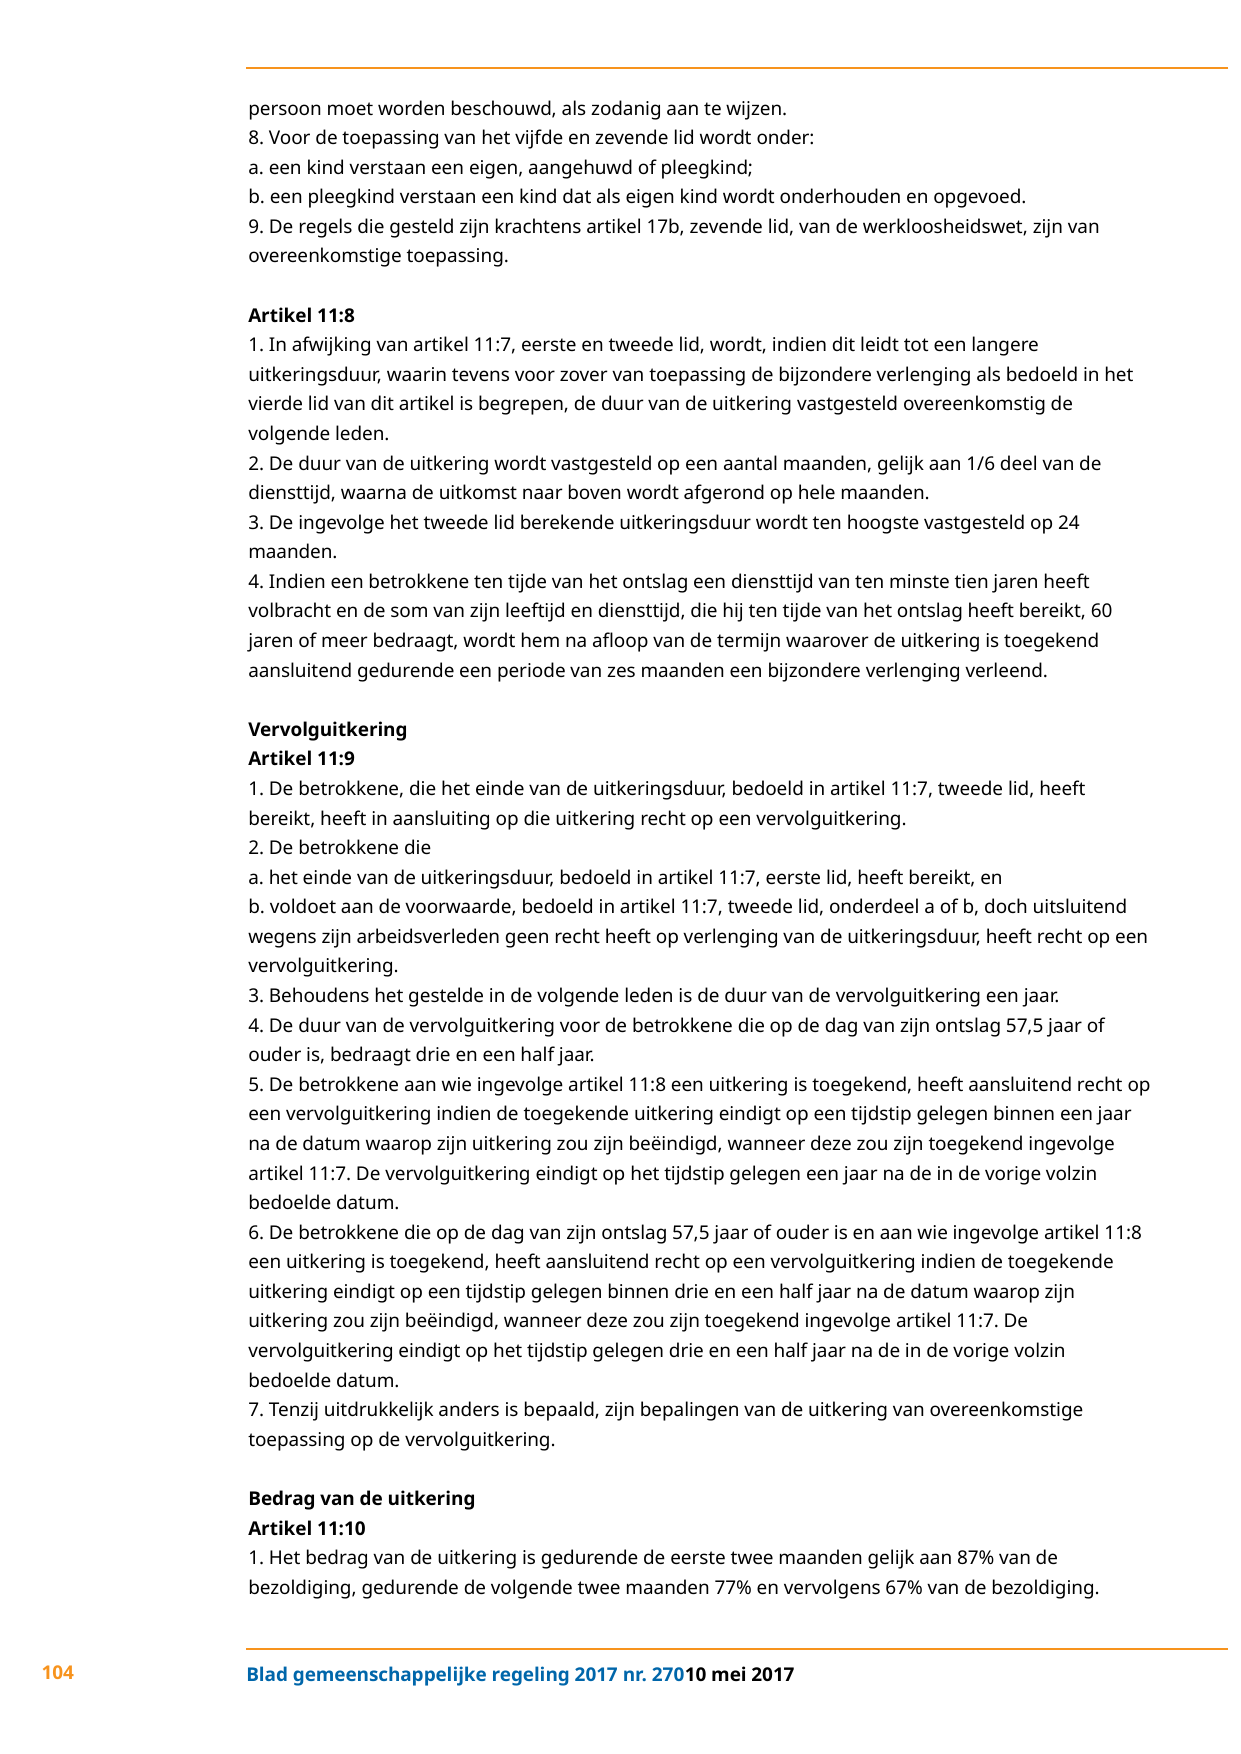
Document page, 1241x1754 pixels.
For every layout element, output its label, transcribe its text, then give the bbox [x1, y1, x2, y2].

text 3. De ingevolge het tweede lid berekende uitkeringsduur wordt ten hoogste vastgesteld op 24 maanden. [248, 509, 1152, 564]
text Bedrag van de uitkering [248, 1485, 1152, 1511]
text 5. De betrokkene aan wie ingevolge artikel 11:8 een uitkering is toegekend, heeft aansluitend recht op een vervolguitkering indien de toegekende uitkering eindigt op een tijdstip gelegen binnen een jaar na de datum waarop zijn uitkering zou zijn beëindigd, wanneer deze zou zijn toegekend ingevolge artikel 11:7. De vervolguitkering eindigt op het tijdstip gelegen een jaar na de in de vorige volzin bedoelde datum. [248, 1071, 1152, 1215]
picture [41, 47, 231, 172]
text 1. De betrokkene, die het einde van de uitkeringsduur, bedoeld in artikel 11:7, tweede lid, heeft bereikt, heeft in aansluiting op die uitkering recht op een vervolguitkering. [248, 775, 1152, 831]
text 2. De betrokkene die [248, 834, 1152, 860]
text Vervolguitkering [248, 716, 1152, 742]
text b. een pleegkind verstaan een kind dat als eigen kind wordt onderhouden en opgevoed. [248, 183, 1152, 209]
text 4. Indien een betrokkene ten tijde van het ontslag een diensttijd van ten minste tien jaren heeft volbracht en de som van zijn leeftijd en diensttijd, die hij ten tijde van het ontslag heeft bereikt, 60 jaren of meer bedraagt, wordt hem na afloop van de termijn waarover de uitkering is toegekend aansluitend gedurende een periode van zes maanden een bijzondere verlenging verleend. [248, 568, 1152, 683]
text persoon moet worden beschouwd, als zodanig aan te wijzen. [248, 95, 1152, 121]
text 3. Behoudens het gestelde in de volgende leden is de duur van de vervolguitkering een jaar. [248, 982, 1152, 1008]
text b. voldoet aan de voorwaarde, bedoeld in artikel 11:7, tweede lid, onderdeel a of b, doch uitsluitend wegens zijn arbeidsverleden geen recht heeft op verlenging van de uitkeringsduur, heeft recht op een vervolguitkering. [248, 893, 1152, 978]
text 2. De duur van de uitkering wordt vastgesteld op een aantal maanden, gelijk aan 1/6 deel van de diensttijd, waarna de uitkomst naar boven wordt afgerond op hele maanden. [248, 450, 1152, 505]
text 7. Tenzij uitdrukkelijk anders is bepaald, zijn bepalingen van de uitkering van overeenkomstige toepassing op de vervolguitkering. [248, 1396, 1152, 1452]
text 4. De duur van de vervolguitkering voor de betrokkene die op de dag van zijn ontslag 57,5 jaar of ouder is, bedraagt drie en een half jaar. [248, 1012, 1152, 1067]
text Artikel 11:10 [248, 1515, 1152, 1541]
text 1. Het bedrag van de uitkering is gedurende de eerste twee maanden gelijk aan 87% van de bezoldiging, gedurende de volgende twee maanden 77% en vervolgens 67% van de bezoldiging. [248, 1544, 1152, 1600]
text 6. De betrokkene die op de dag van zijn ontslag 57,5 jaar of ouder is en aan wie ingevolge artikel 11:8 een uitkering is toegekend, heeft aansluitend recht op een vervolguitkering indien de toegekende uitkering eindigt op een tijdstip gelegen binnen drie en een half jaar na de datum waarop zijn uitkering zou zijn beëindigd, wanneer deze zou zijn toegekend ingevolge artikel 11:7. De vervolguitkering eindigt op het tijdstip gelegen drie en een half jaar na de in de vorige volzin bedoelde datum. [248, 1219, 1152, 1393]
text 9. De regels die gesteld zijn krachtens artikel 17b, zevende lid, van de werkloosheidswet, zijn van overeenkomstige toepassing. [248, 213, 1152, 268]
text a. een kind verstaan een eigen, aangehuwd of pleegkind; [248, 154, 1152, 180]
text a. het einde van de uitkeringsduur, bedoeld in artikel 11:7, eerste lid, heeft bereikt, en [248, 864, 1152, 890]
text Artikel 11:8 [248, 302, 1152, 328]
text Artikel 11:9 [248, 746, 1152, 771]
text 1. In afwijking van artikel 11:7, eerste en tweede lid, wordt, indien dit leidt tot een langere uitkeringsduur, waarin tevens voor zover van toepassing de bijzondere verlenging als bedoeld in het vierde lid van dit artikel is begrepen, de duur van de uitkering vastgesteld overeenkomstig de volgende leden. [248, 331, 1152, 446]
text 8. Voor de toepassing van het vijfde en zevende lid wordt onder: [248, 124, 1152, 150]
